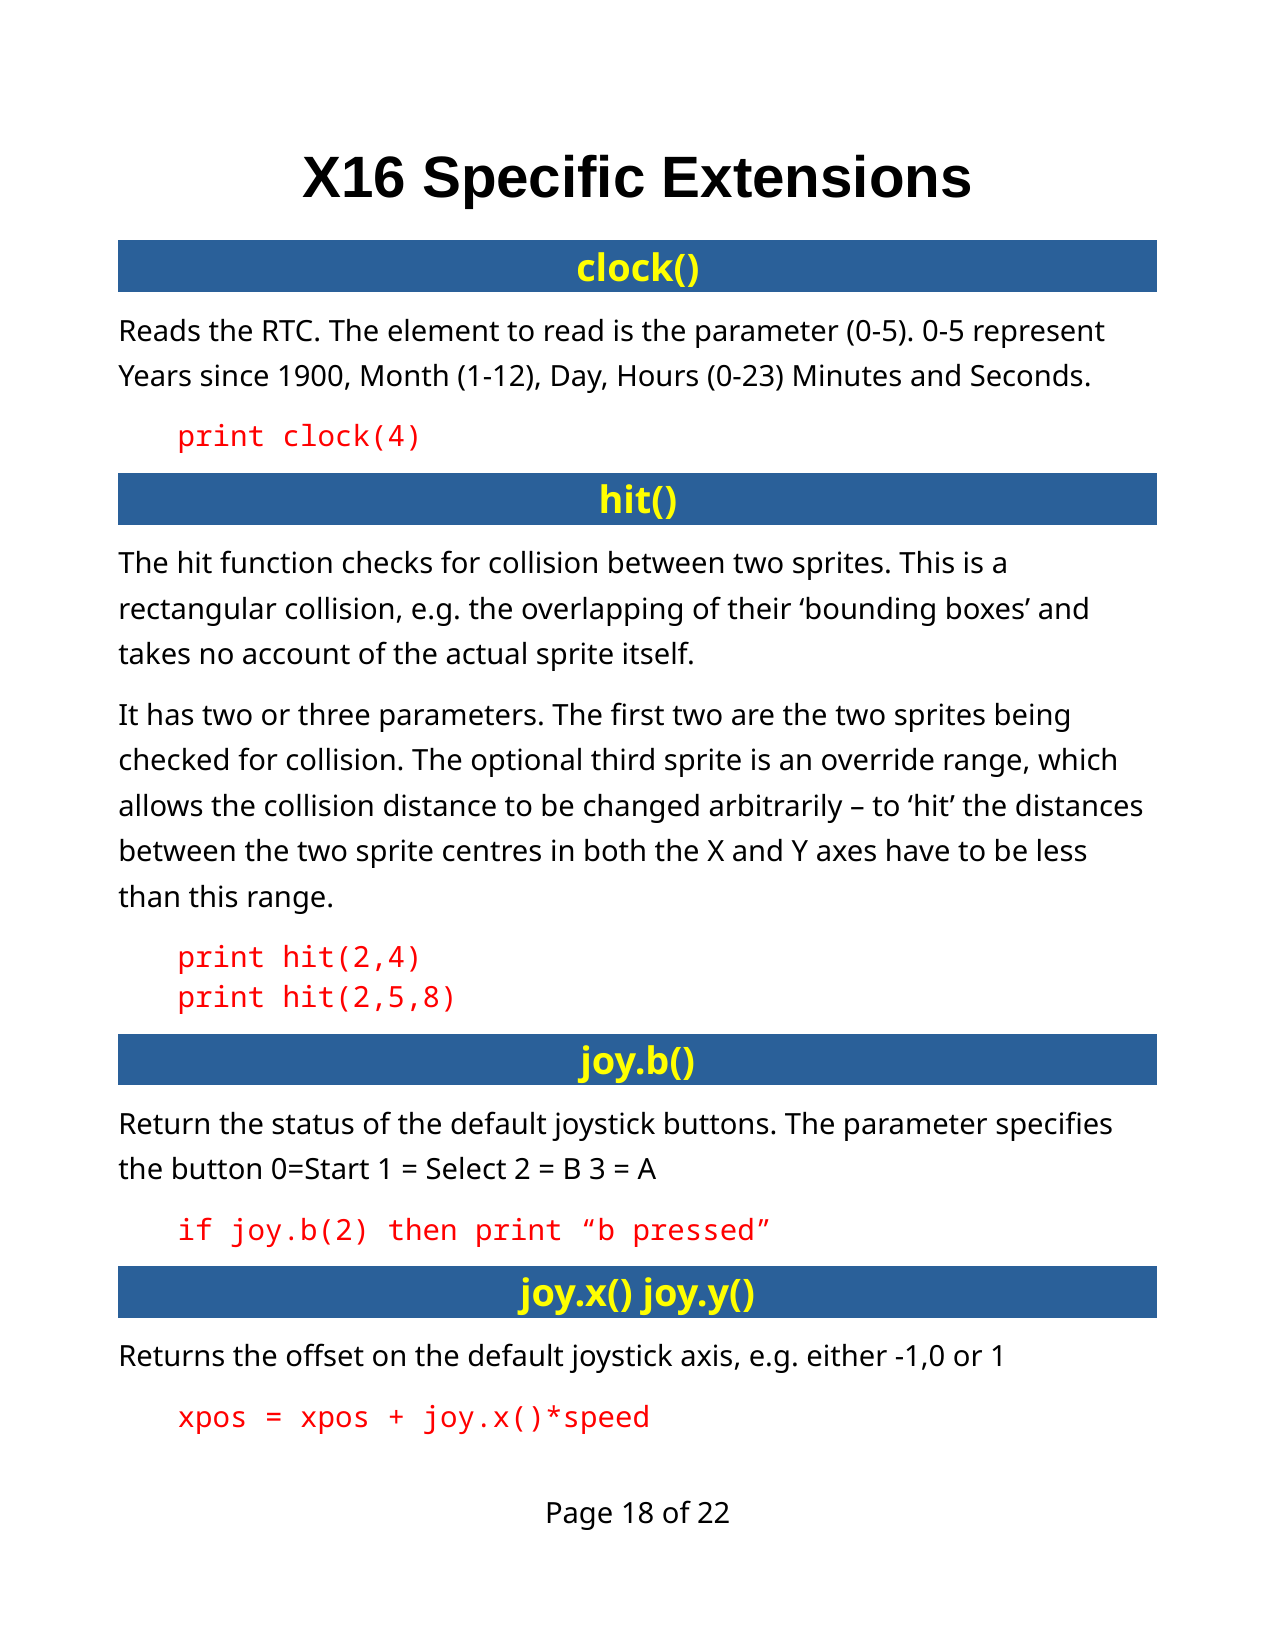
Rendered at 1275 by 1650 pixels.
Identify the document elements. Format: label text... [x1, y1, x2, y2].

text The hit function checks for collision between two sprites. This is a rectangular collision, e.g. the overlapping of their ‘bounding boxes’ and takes no account of the actual sprite itself. [118, 542, 1157, 673]
text Print hit(2,4) [177, 937, 1157, 976]
text print hit(2,5,8) [177, 976, 1157, 1016]
subtitle joy.x() joy.y() [118, 1266, 1157, 1318]
text print clock(4) [177, 416, 1157, 455]
text It has two or three parameters. The first two are the two sprites being checked for collision. The optional third sprite is an override range, which allows the collision distance to be changed arbitrarily – to ‘hit’ the distances between the two sprite centres in both the X and Y axes have to be less than this range. [118, 694, 1157, 916]
text Reads the RTC. The element to read is the parameter (0-5). 0-5 represent Years since 1900, Month (1-12), Day, Hours (0-23) Minutes and Seconds. [118, 310, 1157, 395]
text Returns the offset on the default joystick axis, e.g. either -1,0 or 1 [118, 1336, 1157, 1375]
subtitle hit() [118, 473, 1157, 525]
title X16 Specific Extensions [118, 143, 1157, 210]
subtitle clock() [118, 240, 1157, 292]
text if joy.b(2) then print “B Pressed” [177, 1209, 1157, 1248]
text xPos = xPos + joy.x()*speed [177, 1396, 1157, 1436]
text Return the status of the default joystick buttons. The parameter specifies the button 0=Start 1 = Select 2 = B 3 = A [118, 1103, 1157, 1188]
subtitle joy.b() [118, 1034, 1157, 1085]
